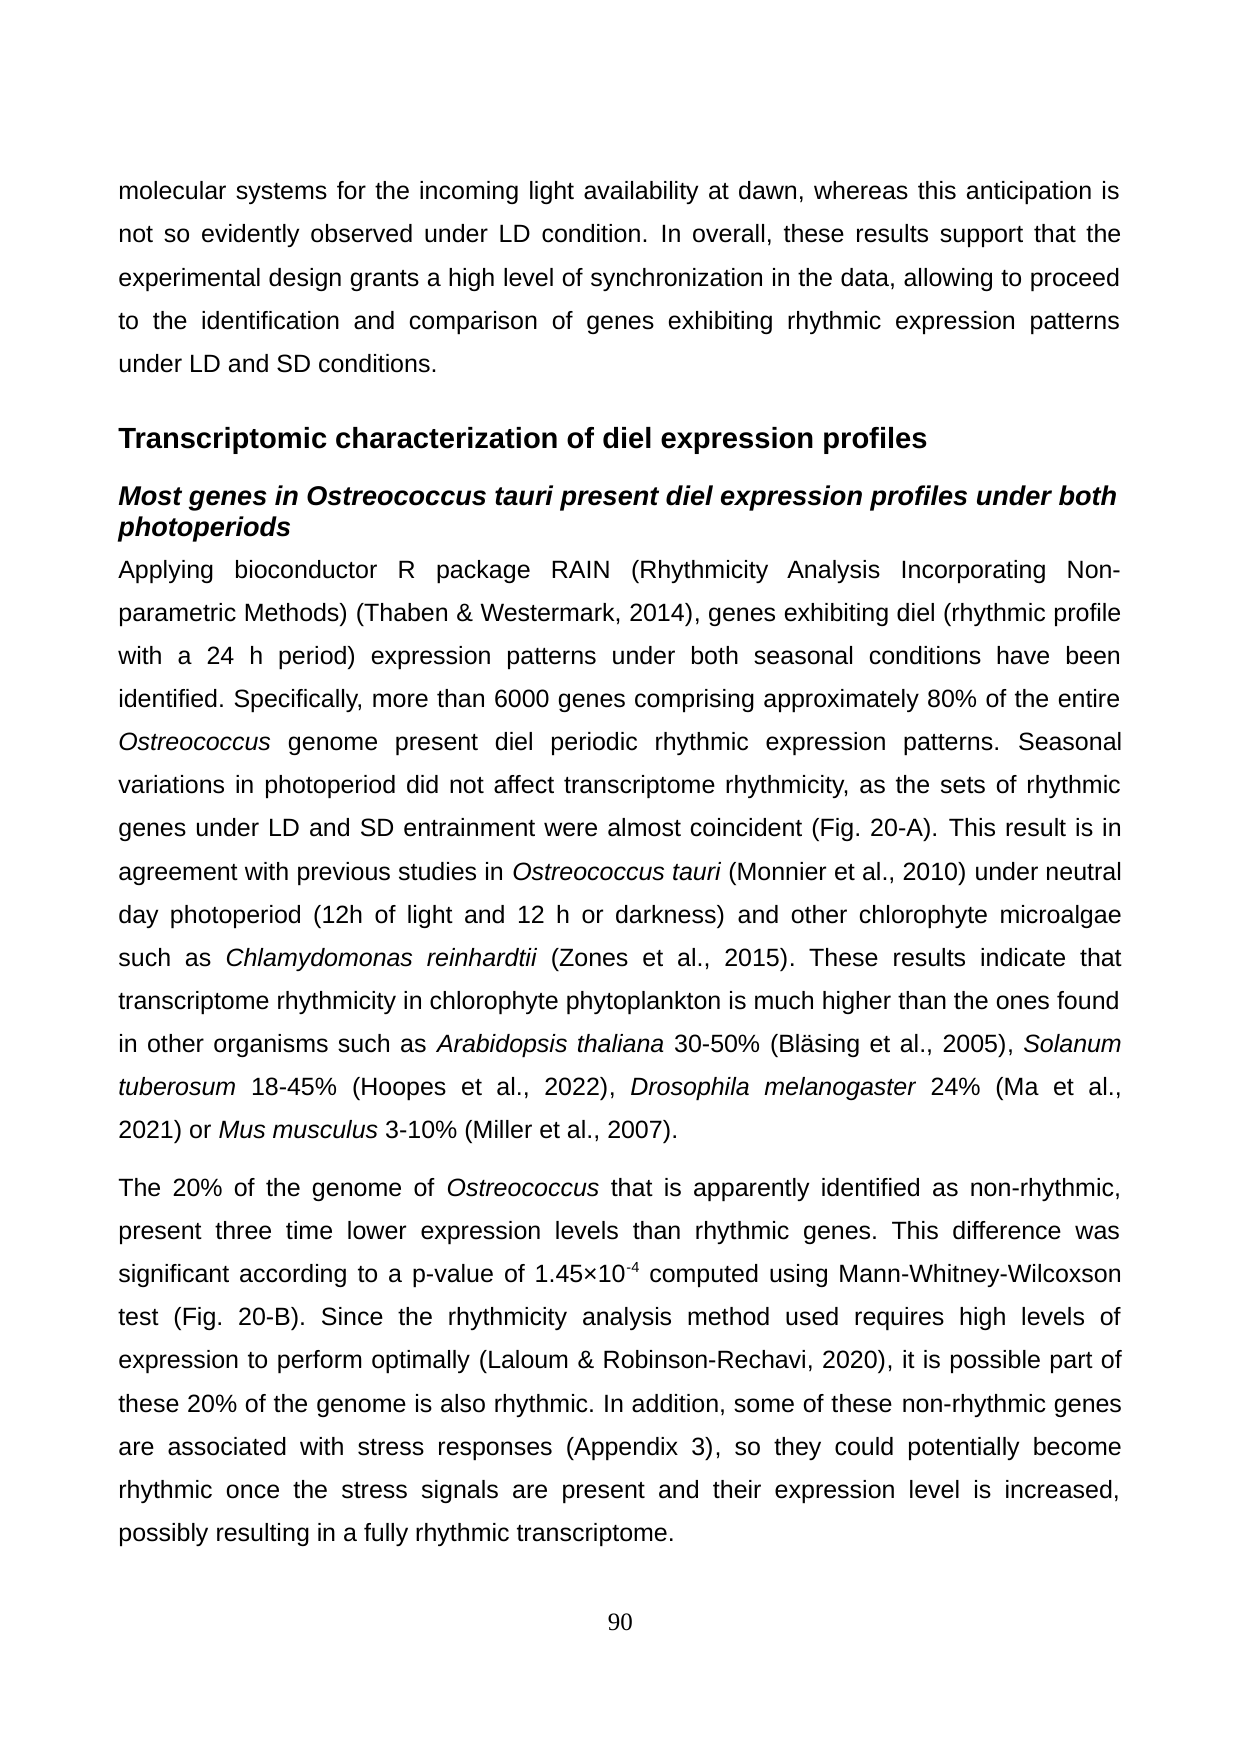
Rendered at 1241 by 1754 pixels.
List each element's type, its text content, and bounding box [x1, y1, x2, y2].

text molecular systems for the incoming light availability at dawn, whereas this anticipation is not so evidently observed under LD condition. In overall, these results support that the experimental design grants a high level of synchronization in the data, allowing to proceed to the identification and comparison of genes exhibiting rhythmic expression patterns under LD and SD conditions. [118, 176, 1122, 378]
text The 20% of the genome of Ostreococcus that is apparently identified as non-rhythmic, present three time lower expression levels than rhythmic genes. This difference was significant according to a p-value of 1.45×10-4 computed using Mann-Whitney-Wilcoxson test (Fig. 20-B). Since the rhythmicity analysis method used requires high levels of expression to perform optimally (Laloum & Robinson-Rechavi, 2020)⁠, it is possible part of these 20% of the genome is also rhythmic. In addition, some of these non-rhythmic genes are associated with stress responses (Appendix 3), so they could potentially become rhythmic once the stress signals are present and their expression level is increased, possibly resulting in a fully rhythmic transcriptome. [118, 1173, 1122, 1547]
text Applying bioconductor R package RAIN (Rhythmicity Analysis Incorporating Non-parametric Methods) (Thaben & Westermark, 2014)⁠, genes exhibiting diel (rhythmic profile with a 24 h period) expression patterns under both seasonal conditions have been identified. Specifically, more than 6000 genes comprising approximately 80% of the entire Ostreococcus genome present diel periodic rhythmic expression patterns. Seasonal variations in photoperiod did not affect transcriptome rhythmicity, as the sets of rhythmic genes under LD and SD entrainment were almost coincident (Fig. 20-A). This result is in agreement with previous studies in Ostreococcus tauri (Monnier et al., 2010)⁠ under neutral day photoperiod (12h of light and 12 h or darkness) and other chlorophyte microalgae such as Chlamydomonas reinhardtii (Zones et al., 2015)⁠. These results indicate that transcriptome rhythmicity in chlorophyte phytoplankton is much higher than the ones found in other organisms such as Arabidopsis thaliana 30-50% (Bläsing et al., 2005)⁠, Solanum tuberosum 18-45% (Hoopes et al., 2022)⁠, Drosophila melanogaster 24% (Ma et al., 2021)⁠ or Mus musculus 3-10% (Miller et al., 2007)⁠. [118, 555, 1122, 1144]
subtitle Most genes in Ostreococcus tauri present diel expression profiles under both photoperiods [118, 480, 1122, 542]
subtitle Transcriptomic characterization of diel expression profiles [118, 421, 1122, 455]
